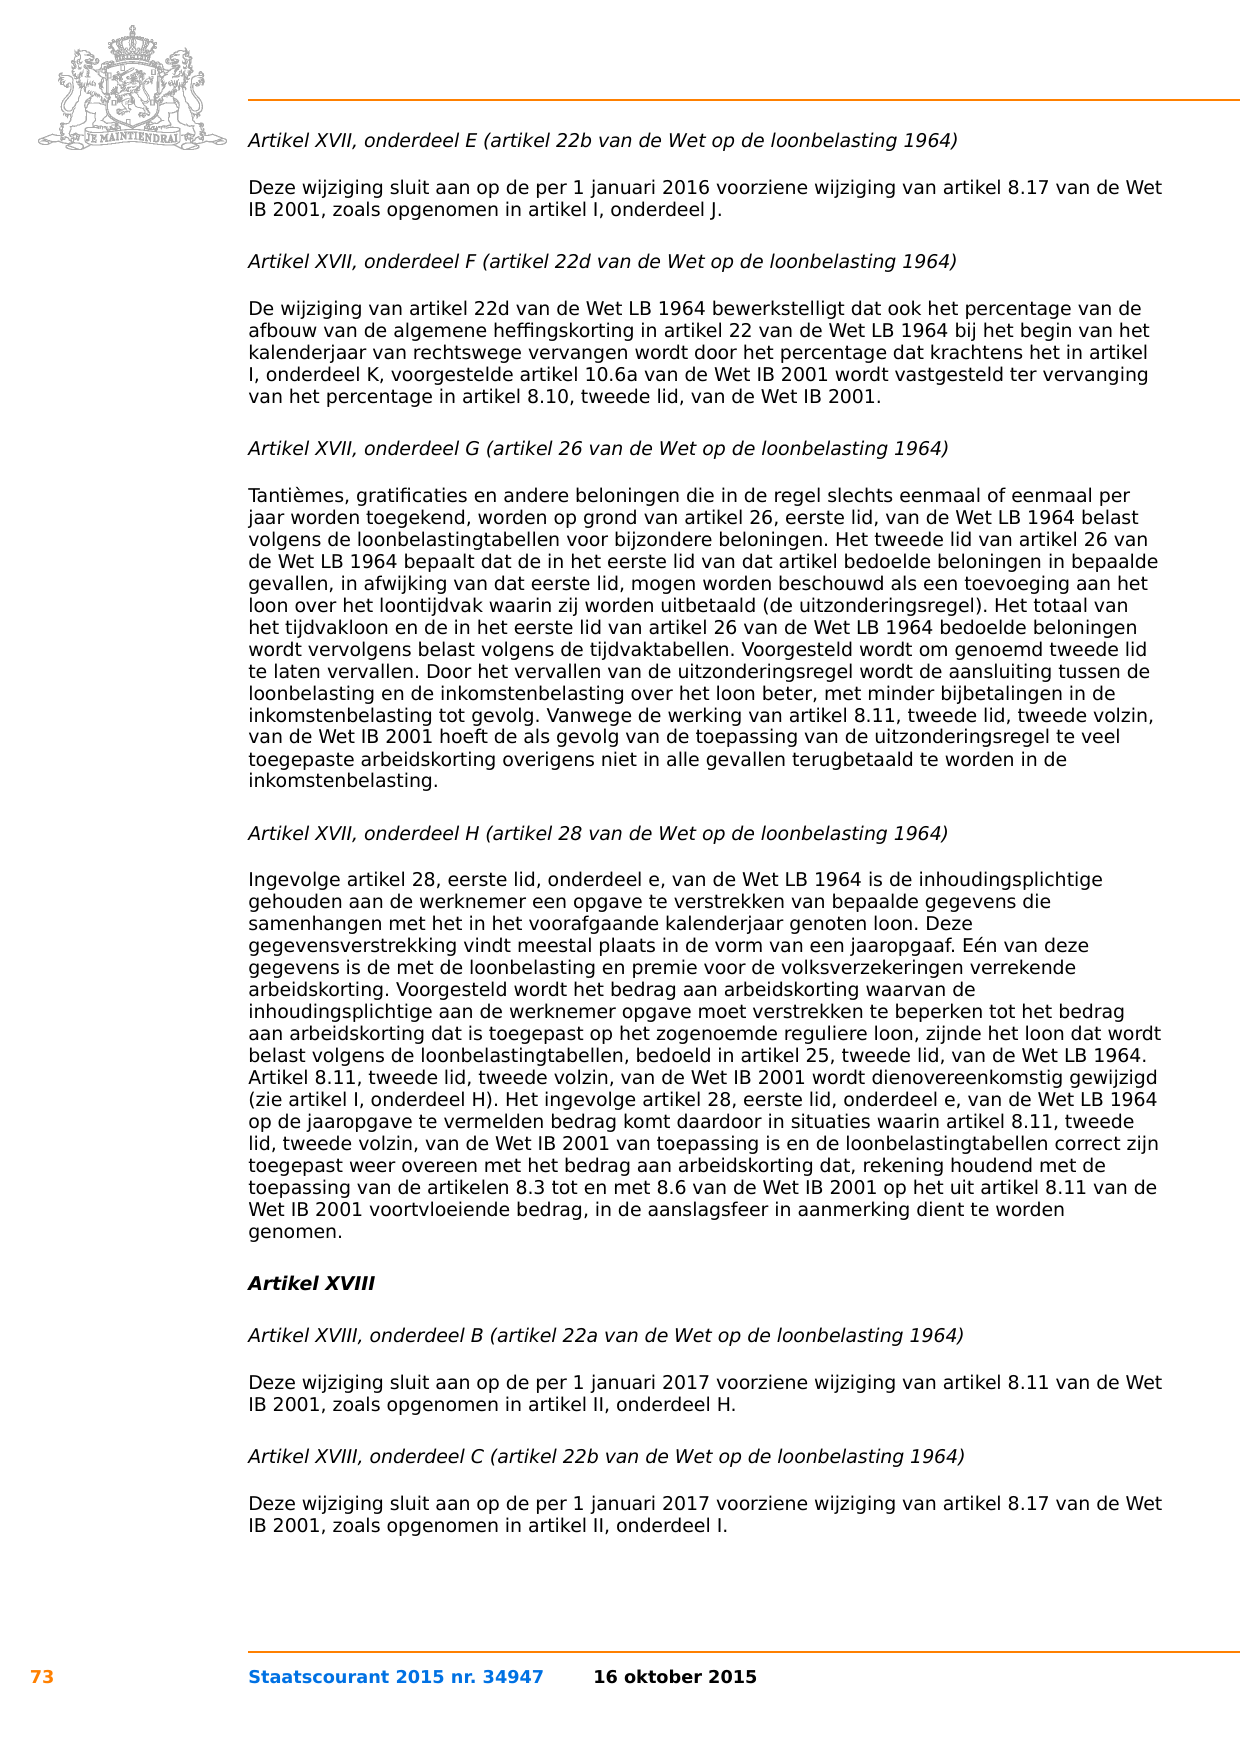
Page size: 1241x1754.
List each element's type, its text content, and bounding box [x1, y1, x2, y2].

picture [38, 25, 227, 150]
text Deze wijziging sluit aan op de per 1 januari 2017 voorziene wijziging van artikel 8.11 van de Wet IB 2001, zoals opgenomen in artikel II, onderdeel H. [248, 1372, 1163, 1416]
text Tantièmes, gratificaties en andere beloningen die in de regel slechts eenmaal of eenmaal per jaar worden toegekend, worden op grond van artikel 26, eerste lid, van de Wet LB 1964 belast volgens de loonbelastingtabellen voor bijzondere beloningen. Het tweede lid van artikel 26 van de Wet LB 1964 bepaalt dat de in het eerste lid van dat artikel bedoelde beloningen in bepaalde gevallen, in afwijking van dat eerste lid, mogen worden beschouwd als een toevoeging aan het loon over het loontijdvak waarin zij worden uitbetaald (de uitzonderingsregel). Het totaal van het tijdvakloon en de in het eerste lid van artikel 26 van de Wet LB 1964 bedoelde beloningen wordt vervolgens belast volgens de tijdvaktabellen. Voorgesteld wordt om genoemd tweede lid te laten vervallen. Door het vervallen van de uitzonderingsregel wordt de aansluiting tussen de loonbelasting en de inkomstenbelasting over het loon beter, met minder bijbetalingen in de inkomstenbelasting tot gevolg. Vanwege de werking van artikel 8.11, tweede lid, tweede volzin, van de Wet IB 2001 hoeft de als gevolg van de toepassing van de uitzonderingsregel te veel toegepaste arbeidskorting overigens niet in alle gevallen terugbetaald te worden in de inkomstenbelasting. [248, 485, 1163, 792]
text Deze wijziging sluit aan op de per 1 januari 2017 voorziene wijziging van artikel 8.17 van de Wet IB 2001, zoals opgenomen in artikel II, onderdeel I. [248, 1493, 1163, 1537]
subtitle Artikel XVIII, onderdeel C (artikel 22b van de Wet op de loonbelasting 1964) [248, 1446, 1163, 1468]
text Ingevolge artikel 28, eerste lid, onderdeel e, van de Wet LB 1964 is de inhoudingsplichtige gehouden aan de werknemer een opgave te verstrekken van bepaalde gegevens die samenhangen met het in het voorafgaande kalenderjaar genoten loon. Deze gegevensverstrekking vindt meestal plaats in de vorm van een jaaropgaaf. Eén van deze gegevens is de met de loonbelasting en premie voor de volksverzekeringen verrekende arbeidskorting. Voorgesteld wordt het bedrag aan arbeidskorting waarvan de inhoudingsplichtige aan de werknemer opgave moet verstrekken te beperken tot het bedrag aan arbeidskorting dat is toegepast op het zogenoemde reguliere loon, zijnde het loon dat wordt belast volgens de loonbelastingtabellen, bedoeld in artikel 25, tweede lid, van de Wet LB 1964. Artikel 8.11, tweede lid, tweede volzin, van de Wet IB 2001 wordt dienovereenkomstig gewijzigd (zie artikel I, onderdeel H). Het ingevolge artikel 28, eerste lid, onderdeel e, van de Wet LB 1964 op de jaaropgave te vermelden bedrag komt daardoor in situaties waarin artikel 8.11, tweede lid, tweede volzin, van de Wet IB 2001 van toepassing is en de loonbelastingtabellen correct zijn toegepast weer overeen met het bedrag aan arbeidskorting dat, rekening houdend met de toepassing van de artikelen 8.3 tot en met 8.6 van de Wet IB 2001 op het uit artikel 8.11 van de Wet IB 2001 voortvloeiende bedrag, in de aanslagsfeer in aanmerking dient te worden genomen. [248, 869, 1163, 1243]
subtitle Artikel XVII, onderdeel E (artikel 22b van de Wet op de loonbelasting 1964) [248, 130, 1163, 152]
subtitle Artikel XVII, onderdeel G (artikel 26 van de Wet op de loonbelasting 1964) [248, 438, 1163, 460]
subtitle Artikel XVII, onderdeel F (artikel 22d van de Wet op de loonbelasting 1964) [248, 251, 1163, 273]
subtitle Artikel XVIII, onderdeel B (artikel 22a van de Wet op de loonbelasting 1964) [248, 1325, 1163, 1347]
subtitle Artikel XVIII [248, 1273, 1163, 1295]
subtitle Artikel XVII, onderdeel H (artikel 28 van de Wet op de loonbelasting 1964) [248, 822, 1163, 844]
text De wijziging van artikel 22d van de Wet LB 1964 bewerkstelligt dat ook het percentage van de afbouw van de algemene heffingskorting in artikel 22 van de Wet LB 1964 bij het begin van het kalenderjaar van rechtswege vervangen wordt door het percentage dat krachtens het in artikel I, onderdeel K, voorgestelde artikel 10.6a van de Wet IB 2001 wordt vastgesteld ter vervanging van het percentage in artikel 8.10, tweede lid, van de Wet IB 2001. [248, 298, 1163, 408]
text Deze wijziging sluit aan op de per 1 januari 2016 voorziene wijziging van artikel 8.17 van de Wet IB 2001, zoals opgenomen in artikel I, onderdeel J. [248, 177, 1163, 221]
